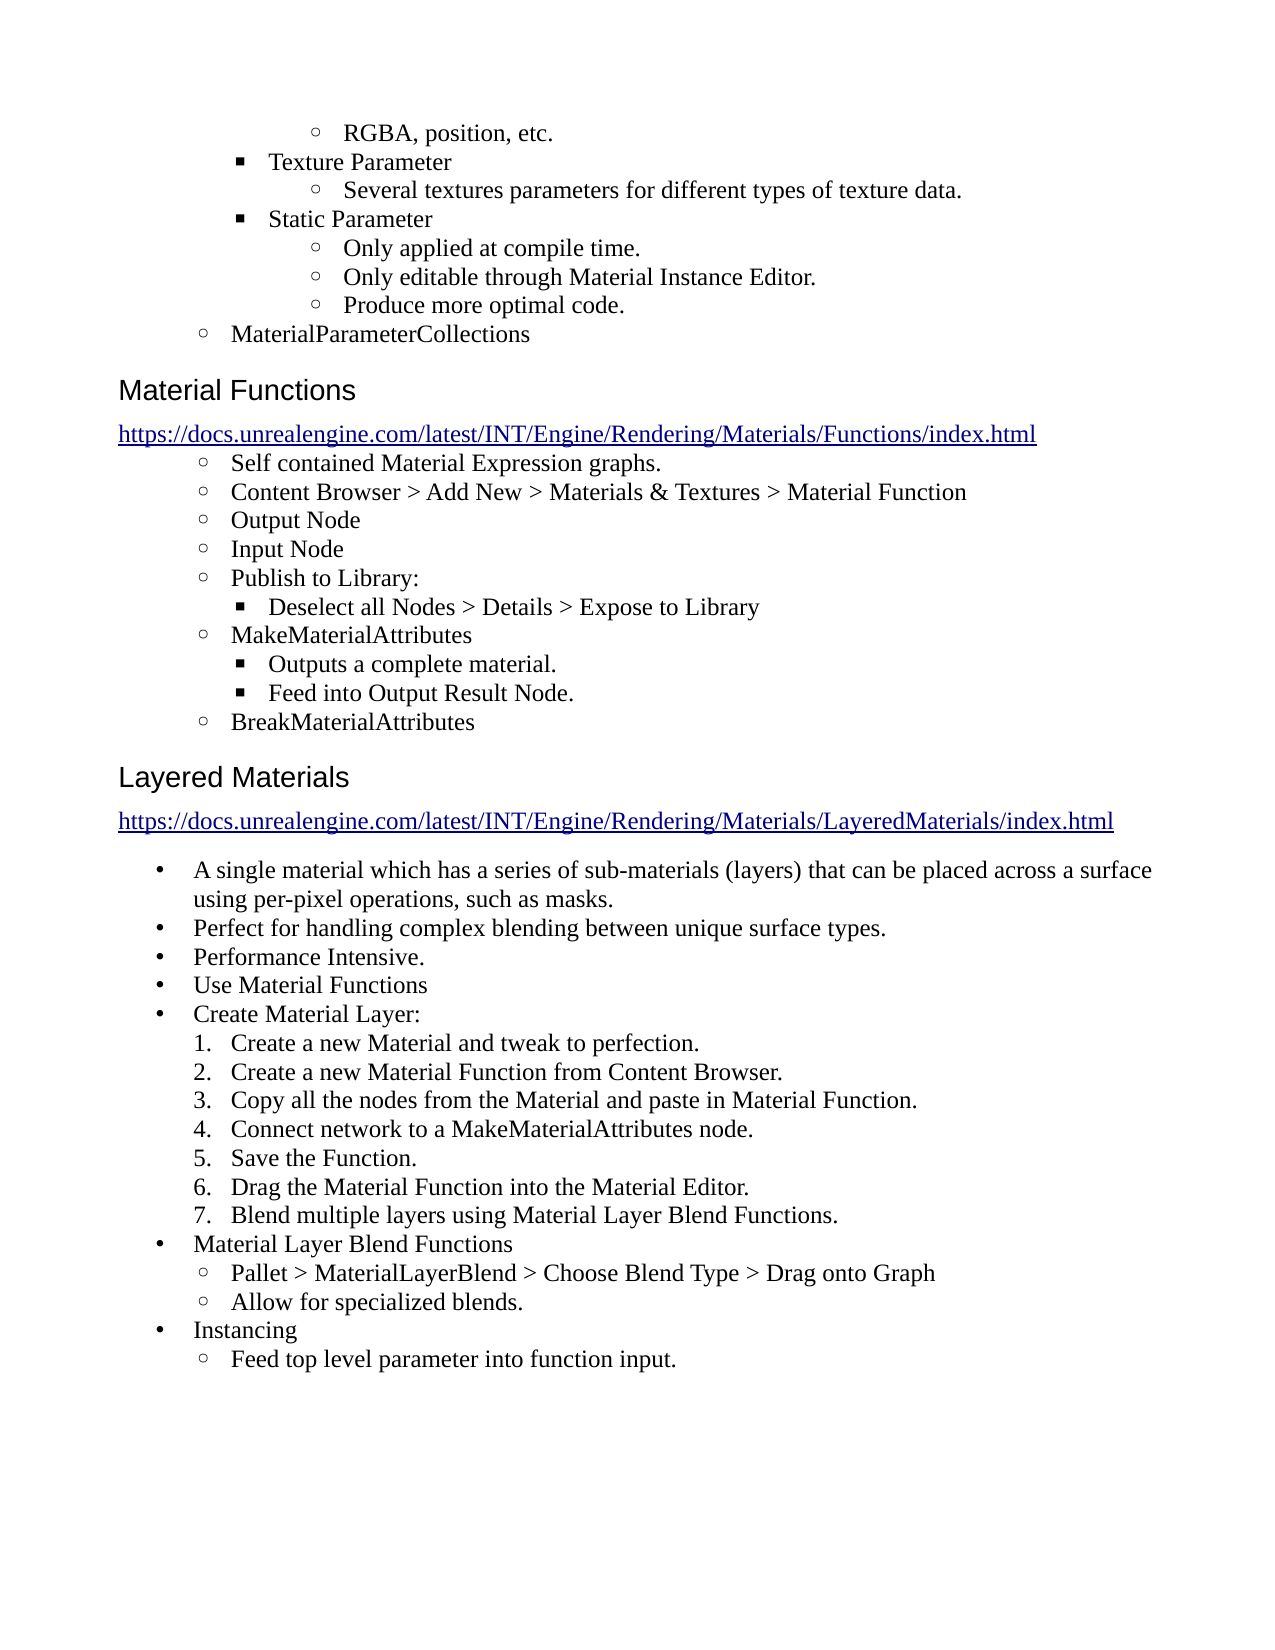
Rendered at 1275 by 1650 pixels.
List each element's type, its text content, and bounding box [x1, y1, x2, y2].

list Only editable through Material Instance Editor. [306, 262, 1157, 291]
list Drag the Material Function into the Material Editor. [193, 1172, 1157, 1201]
list MaterialParameterCollections [193, 319, 1157, 348]
list Self contained Material Expression graphs. [193, 448, 1157, 477]
list Output Node [193, 505, 1157, 534]
list Texture Parameter [231, 147, 1157, 176]
subtitle Layered Materials [118, 760, 1157, 794]
list Deselect all Nodes > Details > Expose to Library [231, 592, 1157, 620]
list Connect network to a MakeMaterialAttributes node. [193, 1114, 1157, 1143]
list MakeMaterialAttributes [193, 620, 1157, 649]
list Save the Function. [193, 1143, 1157, 1172]
list Feed into Output Result Node. [231, 678, 1157, 707]
list Perfect for handling complex blending between unique surface types. [156, 913, 1157, 942]
list Allow for specialized blends. [193, 1287, 1157, 1316]
list Create a new Material and tweak to perfection. [193, 1028, 1157, 1057]
list Input Node [193, 534, 1157, 563]
list RGBA, position, etc. [306, 118, 1157, 147]
list Content Browser > Add New > Materials & Textures > Material Function [193, 477, 1157, 505]
list Use Material Functions [156, 971, 1157, 999]
list Copy all the nodes from the Material and paste in Material Function. [193, 1086, 1157, 1114]
list Pallet > MaterialLayerBlend > Choose Blend Type > Drag onto Graph [193, 1258, 1157, 1287]
list Performance Intensive. [156, 942, 1157, 971]
list A single material which has a series of sub-materials (layers) that can be placed across a surface using per-pixel operations, such as masks. [156, 856, 1157, 913]
subtitle Material Functions [118, 373, 1157, 407]
text https://docs.unrealengine.com/latest/INT/Engine/Rendering/Materials/Functions/index.html [118, 419, 1157, 448]
list Static Parameter [231, 204, 1157, 233]
text https://docs.unrealengine.com/latest/INT/Engine/Rendering/Materials/LayeredMaterials/index.html [118, 806, 1157, 835]
list Only applied at compile time. [306, 233, 1157, 262]
list Create Material Layer: [156, 999, 1157, 1028]
list Publish to Library: [193, 563, 1157, 592]
list Produce more optimal code. [306, 291, 1157, 319]
list BreakMaterialAttributes [193, 707, 1157, 735]
list Several textures parameters for different types of texture data. [306, 176, 1157, 204]
list Blend multiple layers using Material Layer Blend Functions. [193, 1201, 1157, 1229]
list Material Layer Blend Functions [156, 1229, 1157, 1258]
list Feed top level parameter into function input. [193, 1344, 1157, 1373]
list Create a new Material Function from Content Browser. [193, 1057, 1157, 1086]
list Instancing [156, 1316, 1157, 1344]
list Outputs a complete material. [231, 649, 1157, 678]
